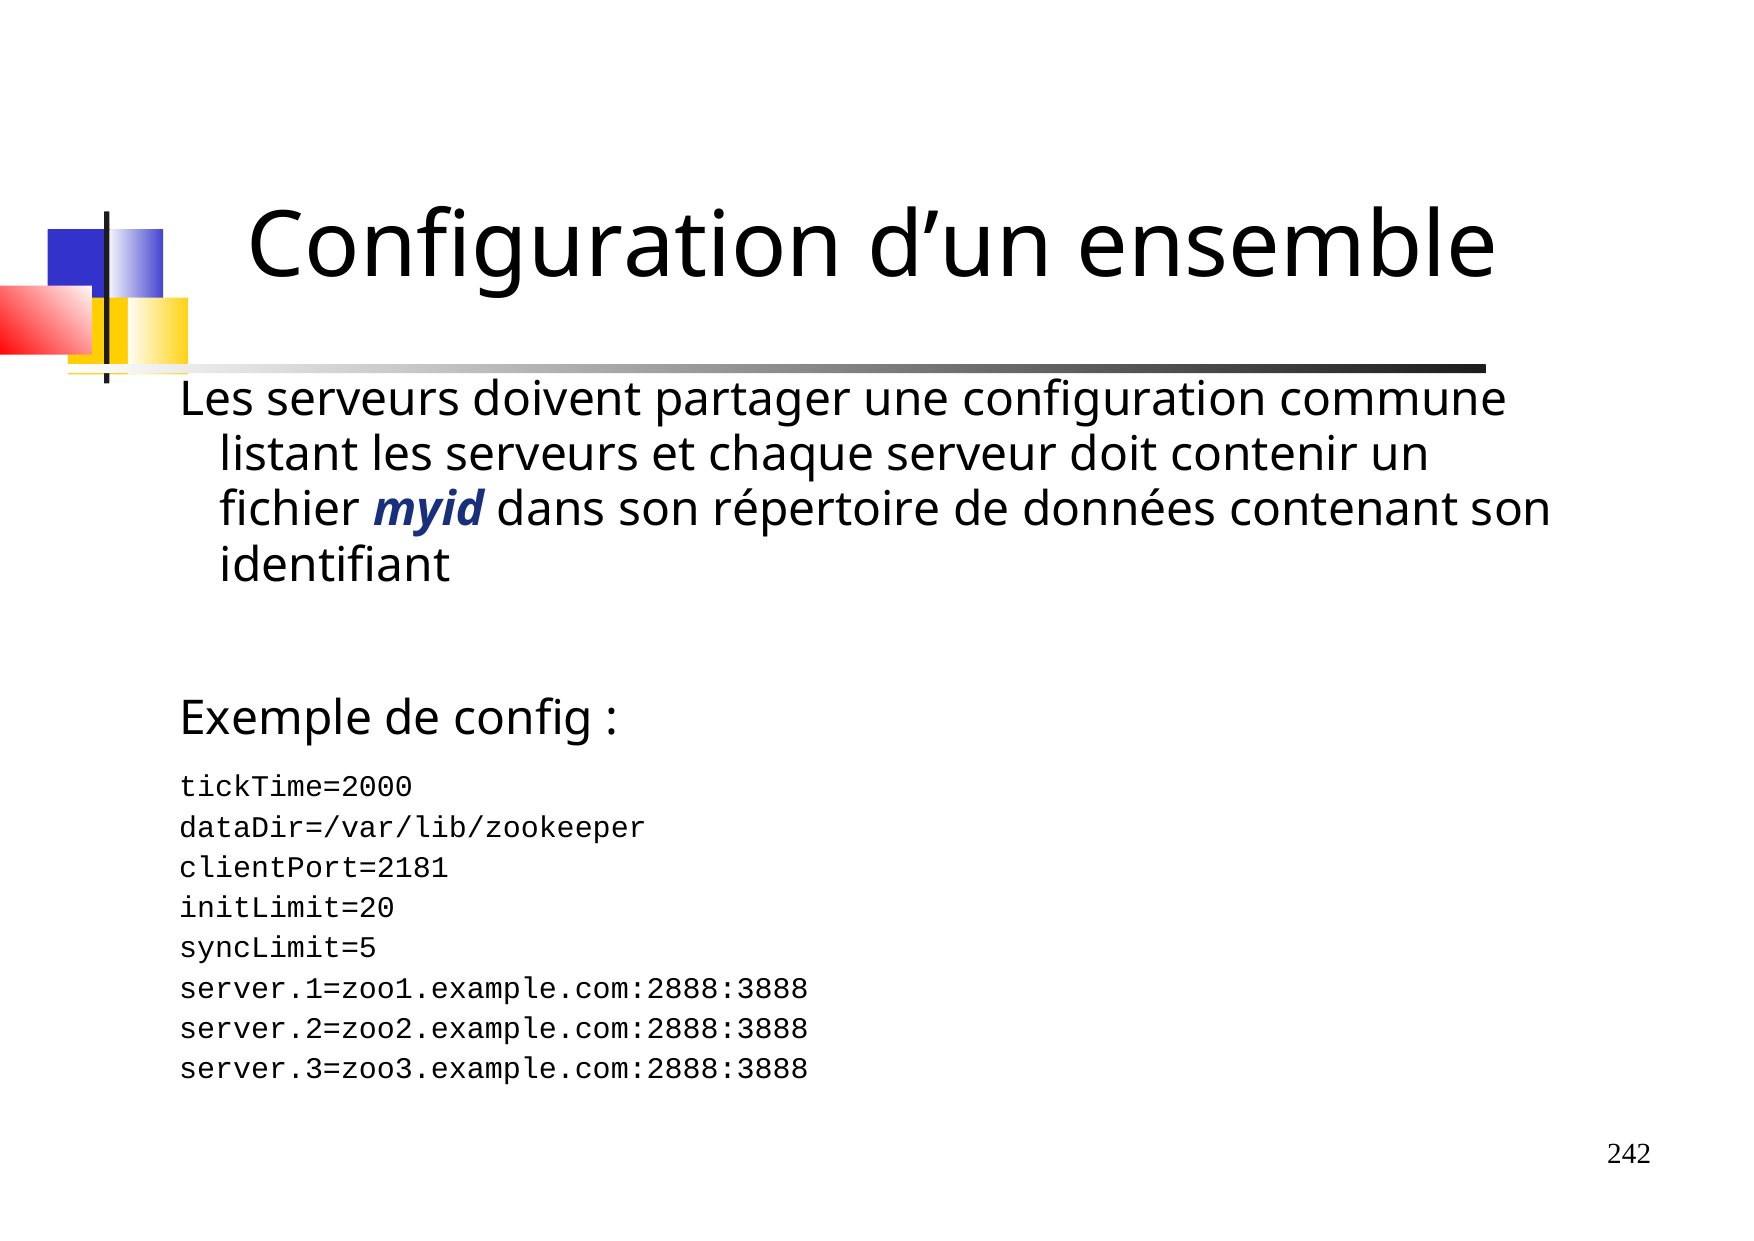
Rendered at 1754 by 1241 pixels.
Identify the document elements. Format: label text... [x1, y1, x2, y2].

list Les serveurs doivent partager une configuration commune listant les serveurs et chaque serveur doit contenir un fichier myid dans son répertoire de données contenant son identifiant Exemple de config : tickTime=2000 dataDir=/var/lib/zookeeper clientPort=2181 initLimit=20 syncLimit=5 server.1=zoo1.example.com:2888:3888 server.2=zoo2.example.com:2888:3888 server.3=zoo3.example.com:2888:3888 [179, 371, 1567, 1091]
title Configuration d’un ensemble [179, 139, 1567, 351]
